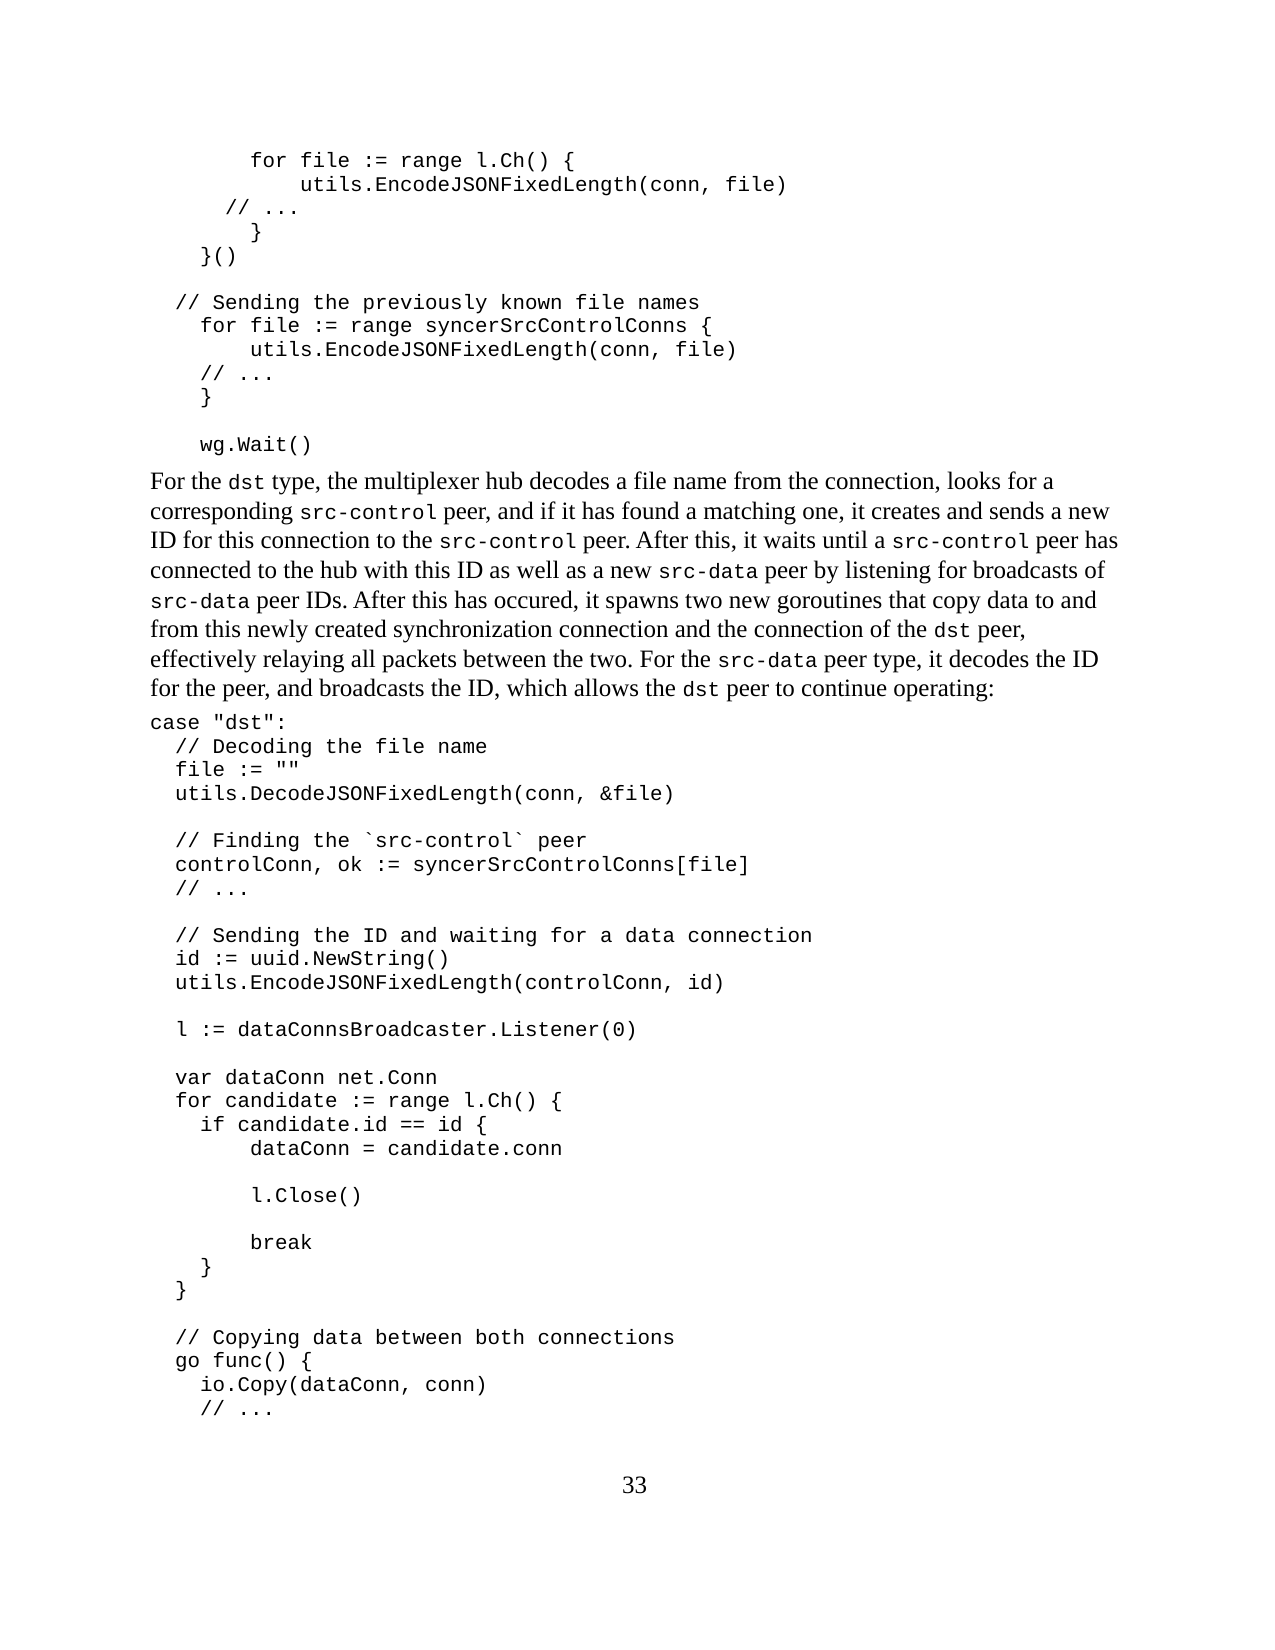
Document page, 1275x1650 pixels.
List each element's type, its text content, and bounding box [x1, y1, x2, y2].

text for file := range syncerSrcControlConns { [150, 316, 1125, 339]
text } [150, 1256, 1125, 1279]
text // Copying data between both connections [150, 1327, 1125, 1350]
text var dataConn net.Conn [150, 1067, 1125, 1090]
text io.Copy(dataConn, conn) [150, 1374, 1125, 1398]
text go func() { [150, 1350, 1125, 1374]
text }() [150, 244, 1125, 268]
text id := uuid.NewString() [150, 948, 1125, 972]
text utils.EncodeJSONFixedLength(conn, file) [150, 174, 1125, 197]
text // ... [150, 877, 1125, 901]
text wg.Wait() [150, 434, 1125, 457]
text // Finding the `src-control` peer [150, 830, 1125, 854]
text } [150, 221, 1125, 244]
text l := dataConnsBroadcaster.Listener(0) [150, 1019, 1125, 1043]
text } [150, 1279, 1125, 1303]
text controlConn, ok := syncerSrcControlConns[file] [150, 854, 1125, 877]
text utils.EncodeJSONFixedLength(conn, file) [150, 339, 1125, 363]
text file := "" [150, 759, 1125, 783]
text // ... [150, 197, 1125, 221]
text l.Close() [150, 1185, 1125, 1208]
text For the dst type, the multiplexer hub decodes a file name from the connection, looks for a corresponding src-control peer, and if it has found a matching one, it creates and sends a new ID for this connection to the src-control peer. After this, it waits until a src-control peer has connected to the hub with this ID as well as a new src-data peer by listening for broadcasts of src-data peer IDs. After this has occured, it spawns two new goroutines that copy data to and from this newly created synchronization connection and the connection of the dst peer, effectively relaying all packets between the two. For the src-data peer type, it decodes the ID for the peer, and broadcasts the ID, which allows the dst peer to continue operating: [150, 466, 1125, 703]
text utils.DecodeJSONFixedLength(conn, &file) [150, 783, 1125, 807]
text for candidate := range l.Ch() { [150, 1090, 1125, 1114]
text break [150, 1232, 1125, 1256]
text // Sending the ID and waiting for a data connection [150, 925, 1125, 948]
text } [150, 386, 1125, 410]
text if candidate.id == id { [150, 1114, 1125, 1138]
text // ... [150, 363, 1125, 386]
text // Decoding the file name [150, 736, 1125, 759]
text for file := range l.Ch() { [150, 150, 1125, 174]
text utils.EncodeJSONFixedLength(controlConn, id) [150, 972, 1125, 996]
text case "dst": [150, 712, 1125, 736]
text // ... [150, 1398, 1125, 1421]
text dataConn = candidate.conn [150, 1138, 1125, 1161]
text // Sending the previously known file names [150, 292, 1125, 316]
